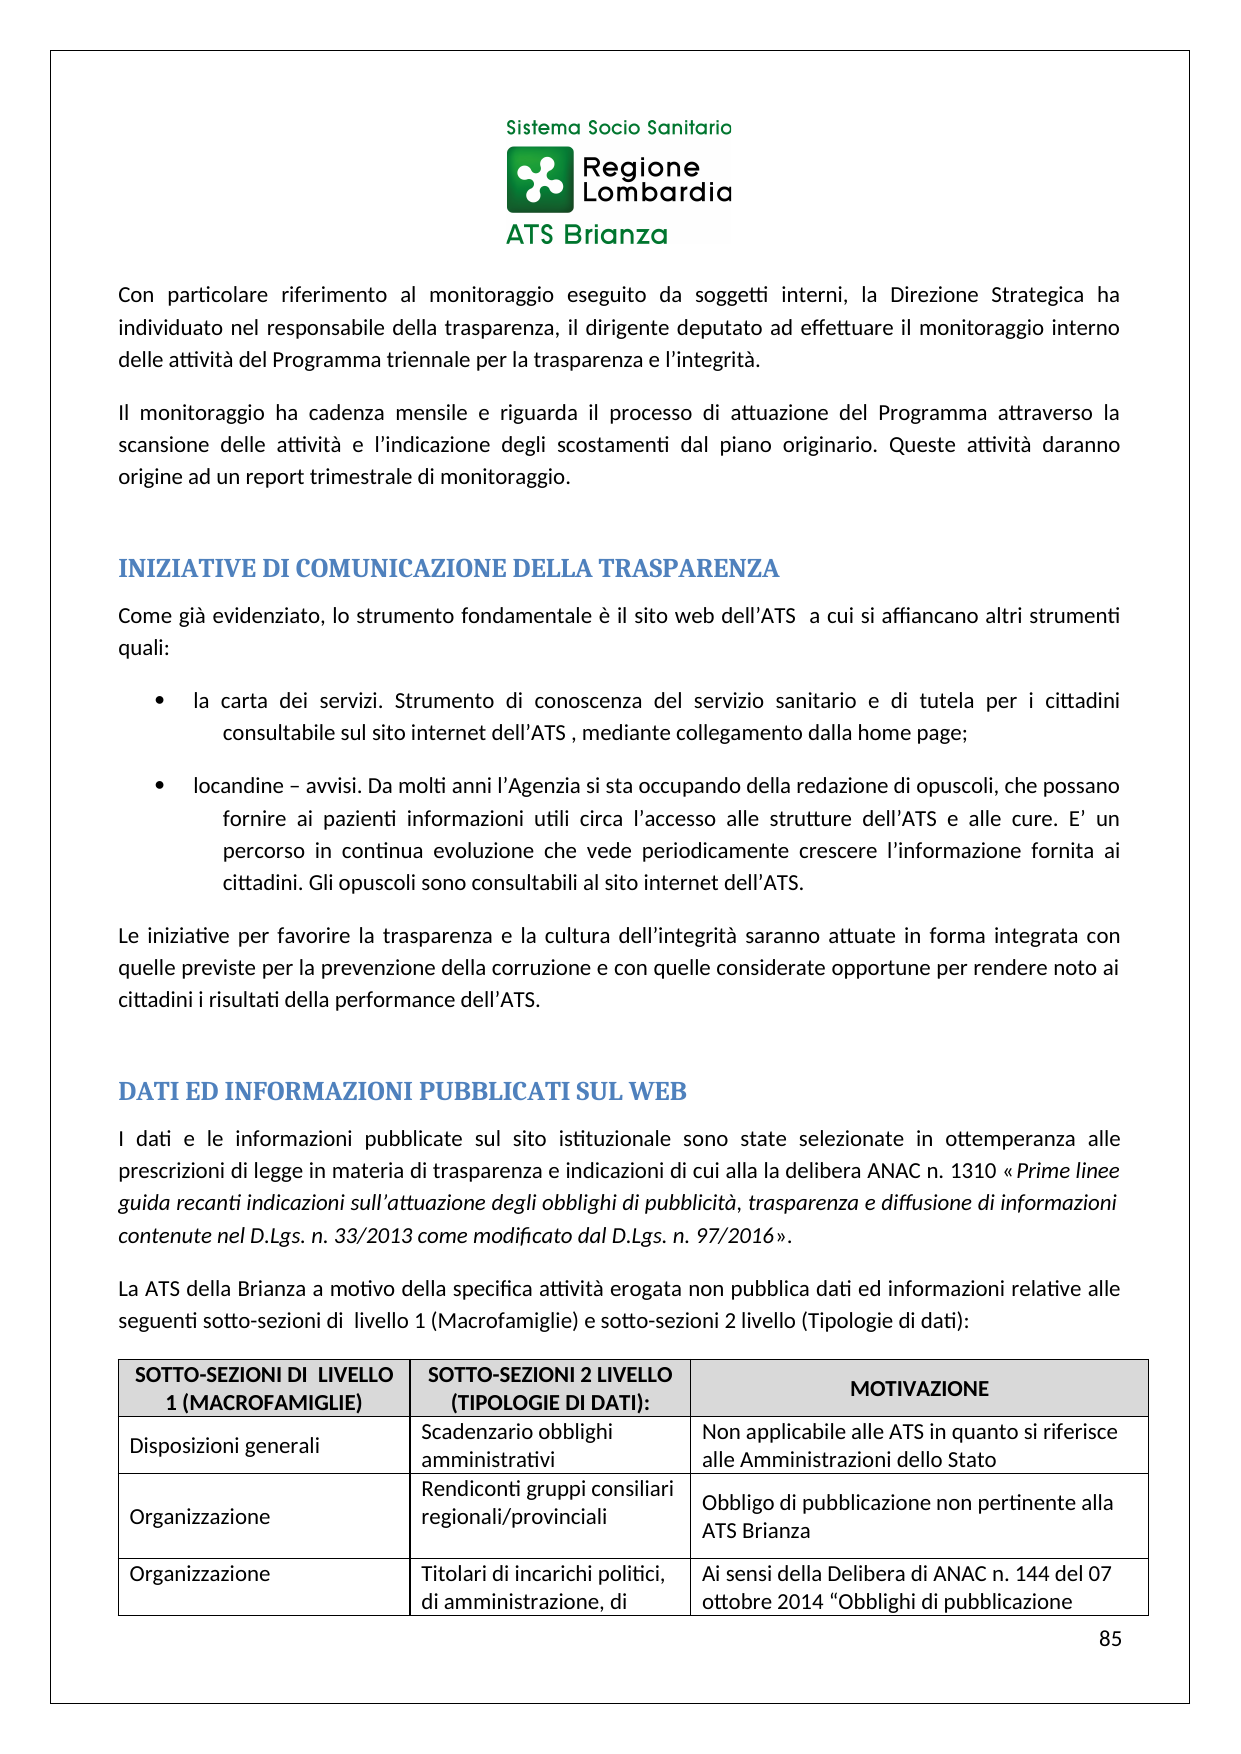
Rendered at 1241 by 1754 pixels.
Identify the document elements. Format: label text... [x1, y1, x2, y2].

text Come già evidenziato, lo strumento fondamentale è il sito web dell’ATS a cui si affiancano altri strumenti quali: [118, 601, 1122, 661]
table_cell Non applicabile alle ATS in quanto si riferisce alle Amministrazioni dello Stato [691, 1417, 1148, 1473]
text Il monitoraggio ha cadenza mensile e riguarda il processo di attuazione del Programma attraverso la scansione delle attività e l’indicazione degli scostamenti dal piano originario. Queste attività daranno origine ad un report trimestrale di monitoraggio. [118, 398, 1122, 490]
table_cell Disposizioni generali [119, 1417, 409, 1473]
table_cell Organizzazione [119, 1559, 409, 1615]
table_cell Titolari di incarichi politici, di amministrazione, di [411, 1559, 690, 1615]
table_header SOTTO-SEZIONI 2 LIVELLO (TIPOLOGIE DI DATI): [411, 1360, 690, 1416]
subtitle INIZIATIVE DI COMUNICAZIONE DELLA TRASPARENZA [118, 553, 1122, 584]
table_header SOTTO-SEZIONI DI LIVELLO 1 (MACROFAMIGLIE) [119, 1360, 409, 1416]
table_cell Ai sensi della Delibera di ANAC n. 144 del 07 ottobre 2014 “Obblighi di pubblicazione [691, 1559, 1148, 1615]
subtitle DATI ED INFORMAZIONI PUBBLICATI SUL WEB [118, 1076, 1122, 1107]
text Con particolare riferimento al monitoraggio eseguito da soggetti interni, la Direzione Strategica ha individuato nel responsabile della trasparenza, il dirigente deputato ad effettuare il monitoraggio interno delle attività del Programma triennale per la trasparenza e l’integrità. [118, 281, 1122, 373]
list locandine – avvisi. Da molti anni l’Agenzia si sta occupando della redazione di opuscoli, che possano fornire ai pazienti informazioni utili circa l’accesso alle strutture dell’ATS e alle cure. E’ un percorso in continua evoluzione che vede periodicamente crescere l’informazione fornita ai cittadini. Gli opuscoli sono consultabili al sito internet dell’ATS. [156, 771, 1122, 896]
table_cell Rendiconti gruppi consiliari regionali/provinciali [411, 1474, 690, 1558]
text La ATS della Brianza a motivo della specifica attività erogata non pubblica dati ed informazioni relative alle seguenti sotto-sezioni di livello 1 (Macrofamiglie) e sotto-sezioni 2 livello (Tipologie di dati): [118, 1274, 1122, 1334]
table_cell Scadenzario obblighi amministrativi [411, 1417, 690, 1473]
text Le iniziative per favorire la trasparenza e la cultura dell’integrità saranno attuate in forma integrata con quelle previste per la prevenzione della corruzione e con quelle considerate opportune per rendere noto ai cittadini i risultati della performance dell’ATS. [118, 921, 1122, 1013]
text I dati e le informazioni pubblicate sul sito istituzionale sono state selezionate in ottemperanza alle prescrizioni di legge in materia di trasparenza e indicazioni di cui alla la delibera ANAC n. 1310 «Prime linee guida recanti indicazioni sull’attuazione degli obblighi di pubblicità, trasparenza e diffusione di informazioni contenute nel D.Lgs. n. 33/2013 come modificato dal D.Lgs. n. 97/2016». [118, 1124, 1122, 1249]
table_header MOTIVAZIONE [691, 1360, 1148, 1416]
list la carta dei servizi. Strumento di conoscenza del servizio sanitario e di tutela per i cittadini consultabile sul sito internet dell’ATS , mediante collegamento dalla home page; [156, 686, 1122, 746]
table_cell Organizzazione [119, 1474, 409, 1558]
table_cell Obbligo di pubblicazione non pertinente alla ATS Brianza [691, 1474, 1148, 1558]
